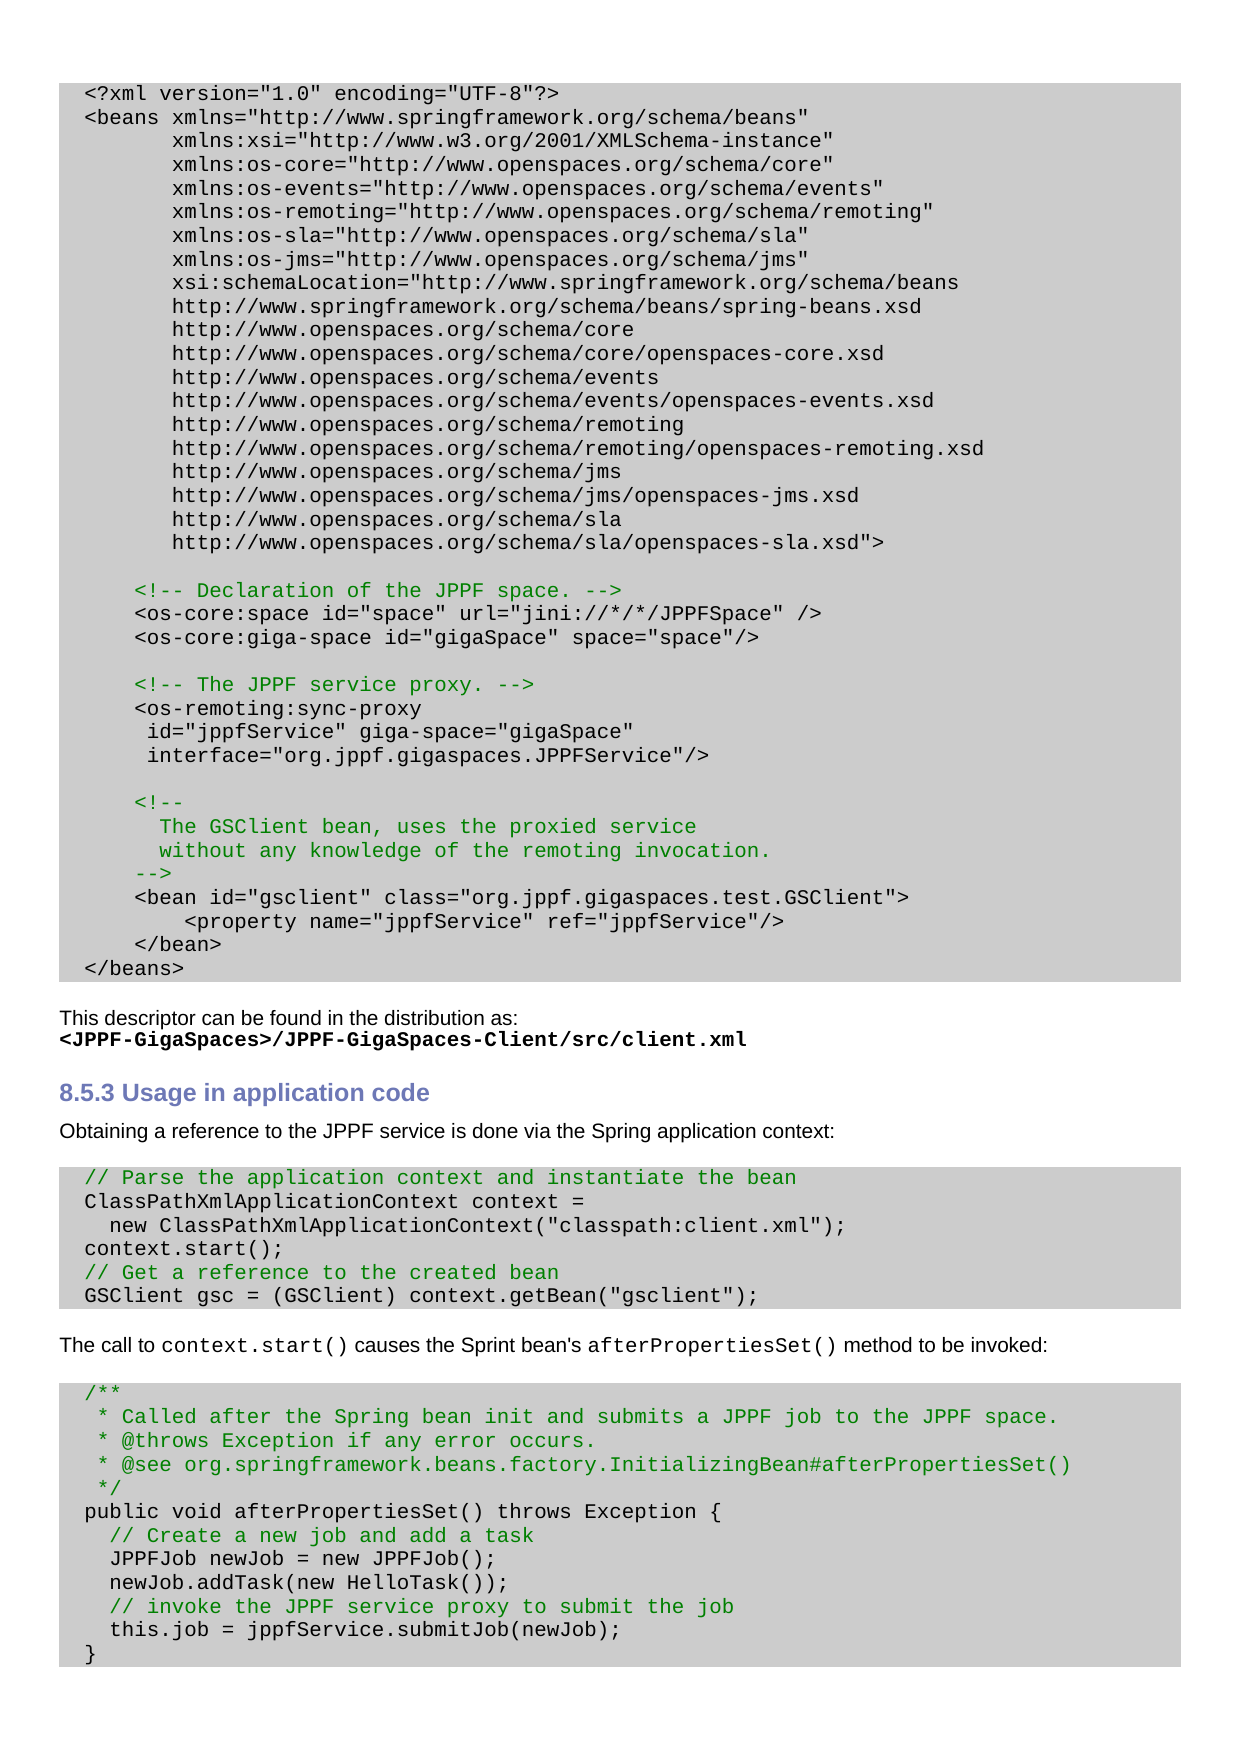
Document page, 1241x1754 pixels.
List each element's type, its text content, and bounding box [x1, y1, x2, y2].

text The GSClient bean, uses the proxied service [59, 816, 1181, 840]
text <JPPF-GigaSpaces>/JPPF-GigaSpaces-Client/src/client.xml [59, 1029, 1181, 1053]
text xmlns:os-core="http://www.openspaces.org/schema/core" [59, 154, 1181, 178]
text without any knowledge of the remoting invocation. [59, 840, 1181, 863]
text The call to context.start() causes the Sprint bean's afterPropertiesSet() method to be invoked: [59, 1333, 1181, 1359]
text * @throws Exception if any error occurs. [59, 1430, 1181, 1454]
text --> [59, 863, 1181, 887]
text http://www.springframework.org/schema/beans/spring-beans.xsd [59, 296, 1181, 319]
text public void afterPropertiesSet() throws Exception { [59, 1501, 1181, 1525]
text <beans xmlns="http://www.springframework.org/schema/beans" [59, 107, 1181, 130]
text // Create a new job and add a task [59, 1525, 1181, 1548]
text xmlns:os-sla="http://www.openspaces.org/schema/sla" [59, 225, 1181, 248]
text </bean> [59, 934, 1181, 958]
text xmlns:os-events="http://www.openspaces.org/schema/events" [59, 178, 1181, 201]
text JPPFJob newJob = new JPPFJob(); [59, 1548, 1181, 1572]
text GSClient gsc = (GSClient) context.getBean("gsclient"); [59, 1286, 1181, 1309]
text http://www.openspaces.org/schema/sla [59, 509, 1181, 532]
text http://www.openspaces.org/schema/core/openspaces-core.xsd [59, 343, 1181, 367]
subtitle Usage in application code [59, 1078, 1181, 1107]
text id="jppfService" giga-space="gigaSpace" [59, 721, 1181, 745]
text <bean id="gsclient" class="org.jppf.gigaspaces.test.GSClient"> [59, 887, 1181, 911]
text */ [59, 1477, 1181, 1501]
text xmlns:xsi="http://www.w3.org/2001/XMLSchema-instance" [59, 130, 1181, 154]
text <os-core:giga-space id="gigaSpace" space="space"/> [59, 627, 1181, 651]
text http://www.openspaces.org/schema/core [59, 319, 1181, 343]
text // invoke the JPPF service proxy to submit the job [59, 1596, 1181, 1619]
text // Parse the application context and instantiate the bean [59, 1167, 1181, 1191]
text <os-core:space id="space" url="jini://*/*/JPPFSpace" /> [59, 603, 1181, 627]
text <!-- The JPPF service proxy. --> [59, 674, 1181, 698]
text * Called after the Spring bean init and submits a JPPF job to the JPPF space. [59, 1407, 1181, 1430]
text <!-- Declaration of the JPPF space. --> [59, 579, 1181, 603]
text http://www.openspaces.org/schema/remoting/openspaces-remoting.xsd [59, 438, 1181, 461]
text <?xml version="1.0" encoding="UTF-8"?> [59, 83, 1181, 107]
text } [59, 1643, 1181, 1667]
text new ClassPathXmlApplicationContext("classpath:client.xml"); [59, 1214, 1181, 1238]
text xmlns:os-jms="http://www.openspaces.org/schema/jms" [59, 248, 1181, 272]
text Obtaining a reference to the JPPF service is done via the Spring application context: [59, 1119, 1181, 1143]
text // Get a reference to the created bean [59, 1262, 1181, 1286]
text this.job = jppfService.submitJob(newJob); [59, 1619, 1181, 1643]
text <!-- [59, 792, 1181, 816]
text http://www.openspaces.org/schema/events [59, 367, 1181, 390]
text http://www.openspaces.org/schema/jms [59, 461, 1181, 485]
text interface="org.jppf.gigaspaces.JPPFService"/> [59, 745, 1181, 769]
text <os-remoting:sync-proxy [59, 698, 1181, 721]
text ClassPathXmlApplicationContext context = [59, 1191, 1181, 1214]
text http://www.openspaces.org/schema/remoting [59, 414, 1181, 438]
text xmlns:os-remoting="http://www.openspaces.org/schema/remoting" [59, 201, 1181, 225]
text </beans> [59, 958, 1181, 982]
text newJob.addTask(new HelloTask()); [59, 1572, 1181, 1596]
text <property name="jppfService" ref="jppfService"/> [59, 911, 1181, 934]
text http://www.openspaces.org/schema/events/openspaces-events.xsd [59, 390, 1181, 414]
text http://www.openspaces.org/schema/jms/openspaces-jms.xsd [59, 485, 1181, 509]
text * @see org.springframework.beans.factory.InitializingBean#afterPropertiesSet() [59, 1454, 1181, 1477]
text context.start(); [59, 1238, 1181, 1262]
text This descriptor can be found in the distribution as: [59, 1006, 1181, 1029]
text /** [59, 1383, 1181, 1407]
text xsi:schemaLocation="http://www.springframework.org/schema/beans [59, 272, 1181, 296]
text http://www.openspaces.org/schema/sla/openspaces-sla.xsd"> [59, 532, 1181, 556]
